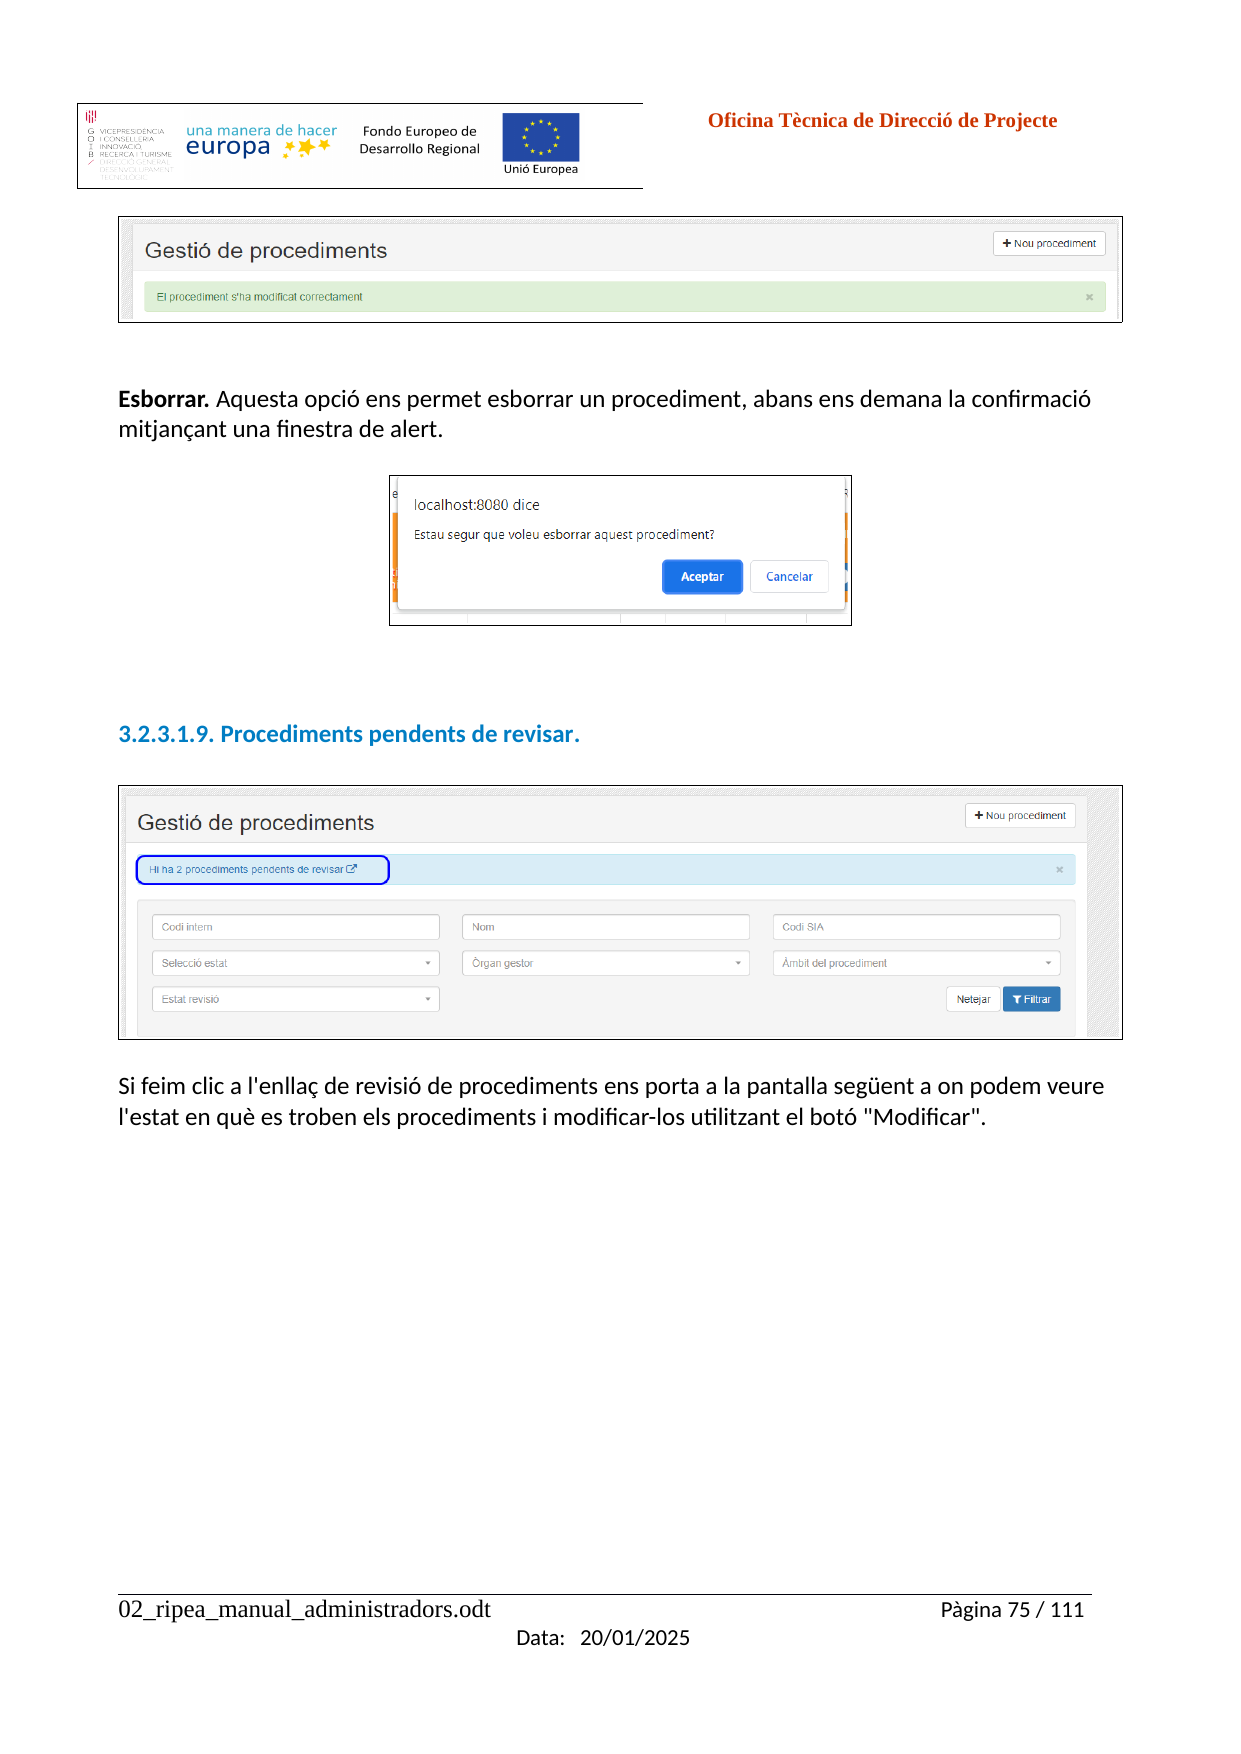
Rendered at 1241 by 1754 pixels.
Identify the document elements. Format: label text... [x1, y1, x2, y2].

picture [82, 108, 178, 182]
picture [184, 108, 585, 182]
picture [121, 219, 1119, 319]
picture [392, 477, 848, 623]
subtitle 3.2.3.1.9. Procediments pendents de revisar. [118, 718, 1122, 748]
picture [121, 788, 1119, 1037]
text Si feim clic a l'enllaç de revisió de procediments ens porta a la pantalla següent a on podem veure l'estat en què es troben els procediments i modificar-los utilitzant el botó "Modificar". [118, 1070, 1122, 1131]
text Esborrar. Aquesta opció ens permet esborrar un procediment, abans ens demana la confirmació mitjançant una finestra de alert. [118, 383, 1122, 444]
